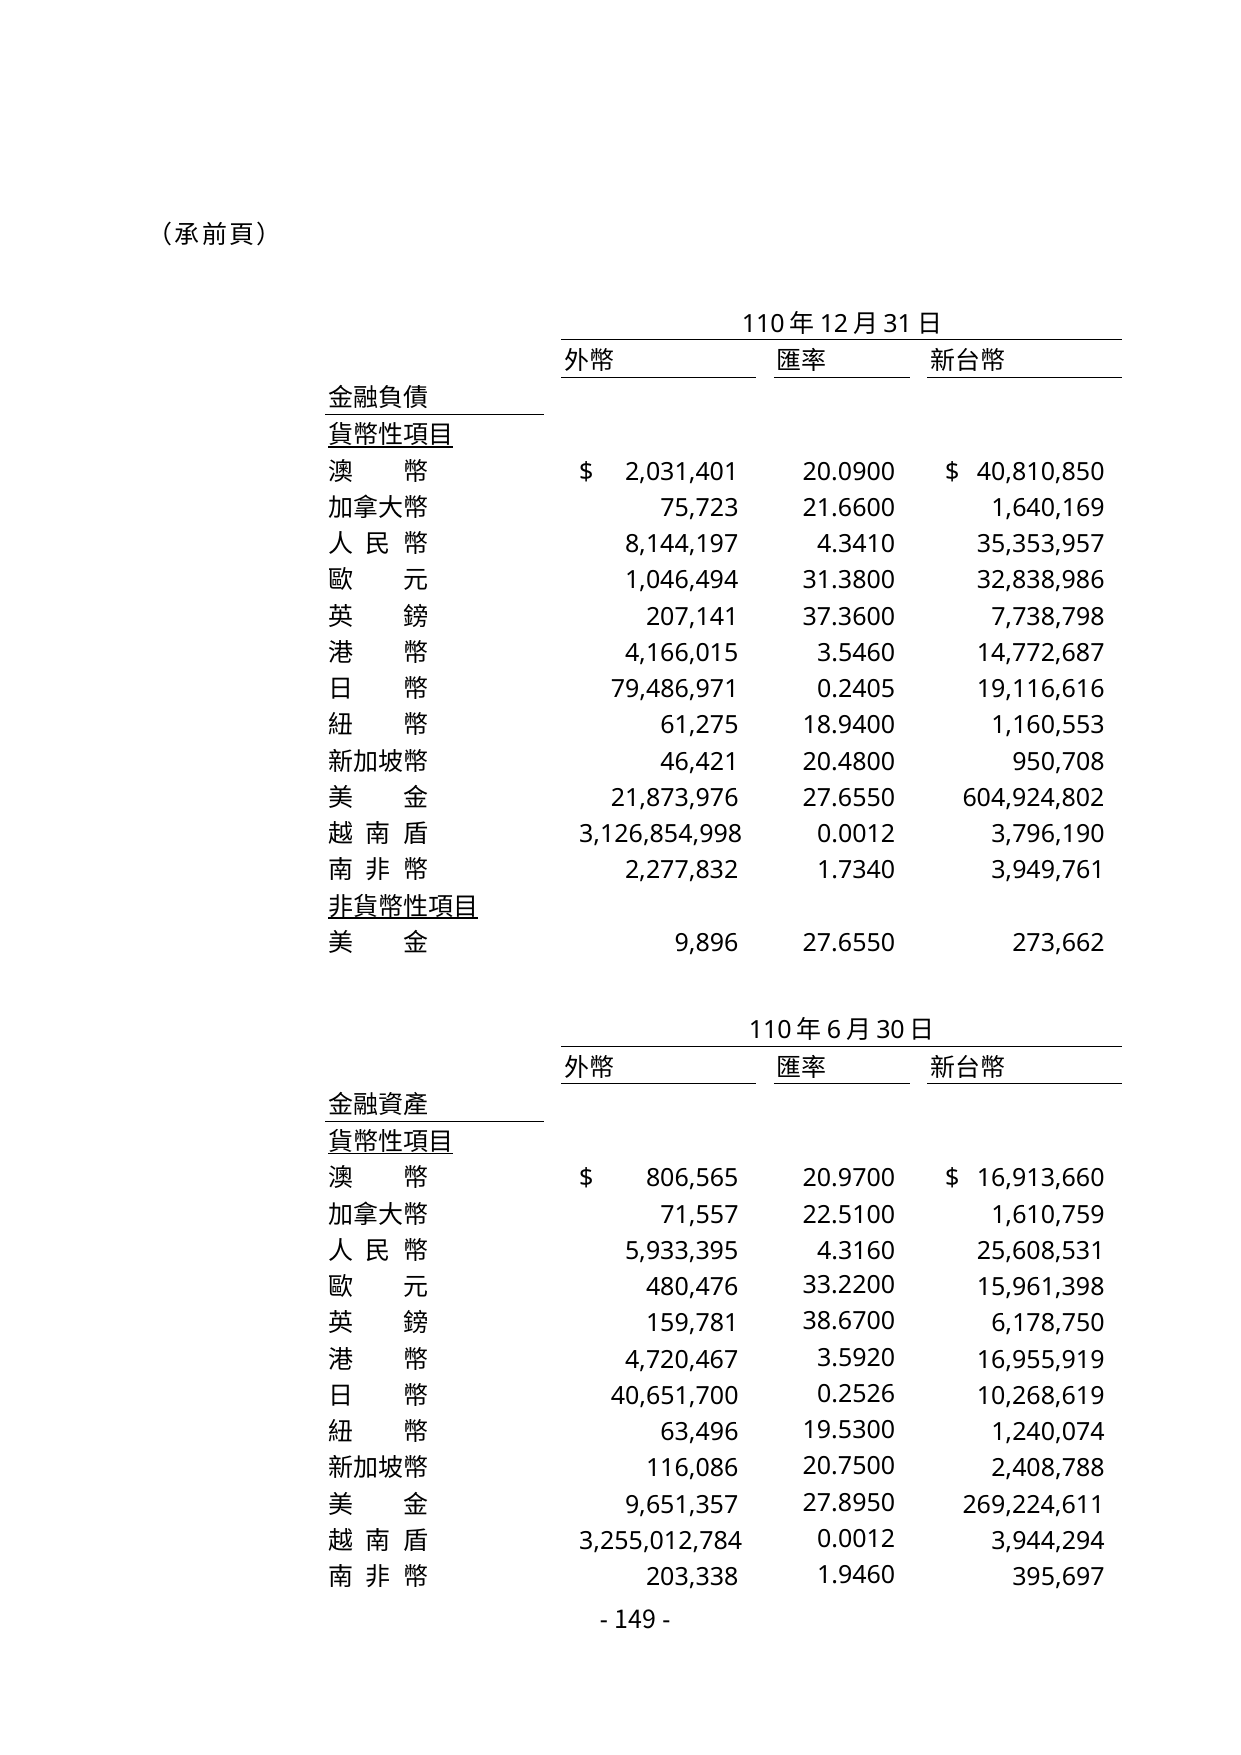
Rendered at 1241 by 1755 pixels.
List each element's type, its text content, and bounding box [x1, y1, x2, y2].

table_cell 395,697 [927, 1557, 1122, 1593]
table_cell [544, 1158, 561, 1194]
table_cell [544, 596, 561, 632]
table_cell 22.5100 [774, 1194, 909, 1230]
table_cell [756, 886, 774, 922]
table_cell [756, 596, 774, 632]
table_cell $ 2,031,401 [561, 451, 756, 487]
table_cell 2,277,832 [561, 850, 756, 886]
table_cell [544, 1484, 561, 1520]
table_cell [544, 1339, 561, 1375]
table_cell 32,838,986 [927, 560, 1122, 596]
table_cell [756, 1267, 774, 1303]
table_cell 46,421 [561, 741, 756, 777]
table_cell 港 幣 [325, 633, 543, 669]
table_cell [544, 414, 561, 451]
table_cell 14,772,687 [927, 633, 1122, 669]
table_cell 英 鎊 [325, 1303, 543, 1339]
table_cell [544, 814, 561, 850]
table_cell [544, 705, 561, 741]
table_cell 63,496 [561, 1412, 756, 1448]
table_cell 新加坡幣 [325, 1448, 543, 1484]
table_cell 27.6550 [774, 923, 909, 959]
table_header [325, 1010, 543, 1046]
table_cell [544, 1412, 561, 1448]
table_cell [910, 1412, 927, 1448]
table_cell [910, 1303, 927, 1339]
table_cell 英 鎊 [325, 596, 543, 632]
table_cell 紐 幣 [325, 1412, 543, 1448]
table_cell 外幣 [561, 1047, 756, 1083]
table_cell [756, 1121, 774, 1158]
table_cell [910, 1194, 927, 1230]
table_cell [910, 340, 927, 377]
table_cell [910, 596, 927, 632]
table_cell 37.3600 [774, 596, 909, 632]
table_cell 4,166,015 [561, 633, 756, 669]
table_cell 269,224,611 [927, 1484, 1122, 1520]
table_cell 21,873,976 [561, 778, 756, 814]
table_cell 1,046,494 [561, 560, 756, 596]
table_cell [756, 1448, 774, 1484]
table_cell [544, 1557, 561, 1593]
table_cell [910, 741, 927, 777]
table_cell 61,275 [561, 705, 756, 741]
table_cell [910, 850, 927, 886]
table_cell [774, 414, 909, 451]
table_cell 4.3160 [774, 1230, 909, 1267]
table_cell 非貨幣性項目 [325, 886, 543, 922]
table_cell 20.9700 [774, 1158, 909, 1194]
table_cell 15,961,398 [927, 1267, 1122, 1303]
table_cell [756, 633, 774, 669]
table_cell [910, 1520, 927, 1557]
table_cell 16,955,919 [927, 1339, 1122, 1375]
table_cell [910, 488, 927, 524]
table_cell [756, 1047, 774, 1083]
table_cell [756, 1557, 774, 1593]
table_cell 27.6550 [774, 778, 909, 814]
table_cell [910, 377, 927, 414]
table_cell [544, 488, 561, 524]
table_cell 1.7340 [774, 850, 909, 886]
table_cell [756, 778, 774, 814]
table_cell 貨幣性項目 [325, 1122, 543, 1158]
table_cell 75,723 [561, 488, 756, 524]
table_cell 金融負債 [325, 377, 543, 414]
table_cell [756, 414, 774, 451]
table_cell [756, 1158, 774, 1194]
table_cell $ 806,565 [561, 1158, 756, 1194]
table_cell [561, 1121, 756, 1158]
table_cell [756, 1412, 774, 1448]
table_cell 3,796,190 [927, 814, 1122, 850]
table_cell [756, 741, 774, 777]
table_header [325, 303, 543, 339]
table_cell [756, 850, 774, 886]
table_cell 紐 幣 [325, 705, 543, 741]
table_cell [910, 923, 927, 959]
table_cell [910, 778, 927, 814]
table_cell [927, 886, 1122, 922]
table_cell 美 金 [325, 778, 543, 814]
table_cell 澳 幣 [325, 1158, 543, 1194]
table_cell [910, 1083, 927, 1121]
table_cell [544, 1083, 561, 1121]
table_cell [910, 1121, 927, 1158]
table_cell 3,255,012,784 [561, 1520, 756, 1557]
table_cell [544, 1046, 561, 1083]
table_cell 33.2200 [774, 1267, 909, 1303]
table_cell [774, 886, 909, 922]
table_cell [756, 1375, 774, 1412]
table_cell [910, 524, 927, 560]
table_cell 3.5460 [774, 633, 909, 669]
table_cell [756, 1194, 774, 1230]
table_cell 207,141 [561, 596, 756, 632]
table_cell 480,476 [561, 1267, 756, 1303]
table_cell 美 金 [325, 923, 543, 959]
table_cell [756, 1339, 774, 1375]
table_cell [774, 1121, 909, 1158]
table_cell [544, 669, 561, 705]
table_cell [910, 414, 927, 451]
table_cell [544, 1520, 561, 1557]
table_cell [756, 377, 774, 414]
table_cell 25,608,531 [927, 1230, 1122, 1267]
table_cell [756, 340, 774, 377]
table_cell 4,720,467 [561, 1339, 756, 1375]
table_cell 新加坡幣 [325, 741, 543, 777]
table_cell 159,781 [561, 1303, 756, 1339]
table_cell 6,178,750 [927, 1303, 1122, 1339]
table_cell [544, 850, 561, 886]
table_cell 1,240,074 [927, 1412, 1122, 1448]
table_cell [544, 1194, 561, 1230]
table_cell $ 16,913,660 [927, 1158, 1122, 1194]
table_header [544, 1010, 561, 1046]
table_cell 10,268,619 [927, 1375, 1122, 1412]
table_cell 71,557 [561, 1194, 756, 1230]
table_cell 0.0012 [774, 814, 909, 850]
table_cell 79,486,971 [561, 669, 756, 705]
table_cell 116,086 [561, 1448, 756, 1484]
table_cell 匯率 [774, 1047, 909, 1083]
table_cell [544, 778, 561, 814]
table_cell [756, 1484, 774, 1520]
table_cell [910, 1557, 927, 1593]
table_cell 南 非 幣 [325, 1557, 543, 1593]
table_cell 歐 元 [325, 1267, 543, 1303]
table_cell [756, 560, 774, 596]
table_cell 3,126,854,998 [561, 814, 756, 850]
table_cell 1.9460 [774, 1557, 909, 1593]
table_cell 27.8950 [774, 1484, 909, 1520]
table_cell [756, 923, 774, 959]
table_cell [756, 524, 774, 560]
table_cell [561, 414, 756, 451]
table_cell [756, 814, 774, 850]
table_cell 歐 元 [325, 560, 543, 596]
table_cell [927, 1084, 1122, 1121]
table_cell 人 民 幣 [325, 1230, 543, 1267]
table_cell [561, 378, 756, 414]
table_cell 加拿大幣 [325, 488, 543, 524]
table_cell 950,708 [927, 741, 1122, 777]
table_cell 7,738,798 [927, 596, 1122, 632]
table_cell [544, 524, 561, 560]
table_cell 港 幣 [325, 1339, 543, 1375]
table_cell 19,116,616 [927, 669, 1122, 705]
table_cell [756, 1303, 774, 1339]
table_cell [927, 414, 1122, 451]
table_cell [544, 633, 561, 669]
table_cell [544, 1267, 561, 1303]
table_cell 3,949,761 [927, 850, 1122, 886]
table_cell 0.2405 [774, 669, 909, 705]
table_cell 0.0012 [774, 1520, 909, 1557]
table_cell [910, 1047, 927, 1083]
table_cell [544, 886, 561, 922]
table_cell 人 民 幣 [325, 524, 543, 560]
table_cell [544, 1448, 561, 1484]
table_cell [756, 1230, 774, 1267]
table_cell [910, 705, 927, 741]
table_cell [756, 669, 774, 705]
table_cell 加拿大幣 [325, 1194, 543, 1230]
table_cell [910, 669, 927, 705]
table_cell [910, 1158, 927, 1194]
table_cell 604,924,802 [927, 778, 1122, 814]
table_cell [910, 1375, 927, 1412]
table_cell [756, 488, 774, 524]
table_cell [544, 560, 561, 596]
table_cell 3.5920 [774, 1339, 909, 1375]
table_cell [325, 1046, 543, 1083]
table_cell 南 非 幣 [325, 850, 543, 886]
table_cell [544, 377, 561, 414]
table_cell [756, 451, 774, 487]
table_header 110年6月30日 [561, 1010, 1122, 1046]
table_cell [544, 923, 561, 959]
table_cell [774, 1084, 909, 1121]
table_cell [544, 1230, 561, 1267]
text （承前頁） [148, 215, 1122, 251]
table_cell [927, 1121, 1122, 1158]
table_cell 5,933,395 [561, 1230, 756, 1267]
table_cell [910, 1230, 927, 1267]
table_cell [561, 1084, 756, 1121]
table_cell $ 40,810,850 [927, 451, 1122, 487]
table_cell [910, 451, 927, 487]
table_cell 新台幣 [927, 1047, 1122, 1083]
table_cell [910, 633, 927, 669]
table_cell 2,408,788 [927, 1448, 1122, 1484]
table_cell 越 南 盾 [325, 1520, 543, 1557]
table_cell 19.5300 [774, 1412, 909, 1448]
table_cell 越 南 盾 [325, 814, 543, 850]
table_cell [756, 1520, 774, 1557]
table_header [544, 303, 561, 339]
table_cell 美 金 [325, 1484, 543, 1520]
table_cell 貨幣性項目 [325, 415, 543, 451]
table_cell 1,640,169 [927, 488, 1122, 524]
table_cell 20.0900 [774, 451, 909, 487]
table_cell [910, 1267, 927, 1303]
table_cell 3,944,294 [927, 1520, 1122, 1557]
table_cell [927, 378, 1122, 414]
table_cell [561, 886, 756, 922]
table_header 110年12月31日 [561, 303, 1122, 339]
table_cell 4.3410 [774, 524, 909, 560]
table_cell 9,651,357 [561, 1484, 756, 1520]
table_cell 31.3800 [774, 560, 909, 596]
table_cell [910, 560, 927, 596]
table_cell 0.2526 [774, 1375, 909, 1412]
table_cell [325, 339, 543, 377]
table_cell [910, 886, 927, 922]
table_cell [544, 1121, 561, 1158]
table_cell 38.6700 [774, 1303, 909, 1339]
table_cell 金融資產 [325, 1083, 543, 1121]
table_cell 9,896 [561, 923, 756, 959]
table_cell 日 幣 [325, 1375, 543, 1412]
table_cell [910, 1448, 927, 1484]
table_cell 35,353,957 [927, 524, 1122, 560]
table_cell 1,610,759 [927, 1194, 1122, 1230]
table_cell [544, 1375, 561, 1412]
table_cell 21.6600 [774, 488, 909, 524]
table_cell 273,662 [927, 923, 1122, 959]
table_cell [544, 1303, 561, 1339]
table_cell 新台幣 [927, 340, 1122, 377]
table_cell [910, 1484, 927, 1520]
table_cell 18.9400 [774, 705, 909, 741]
table_cell [774, 378, 909, 414]
table_cell [544, 339, 561, 377]
table_cell 日 幣 [325, 669, 543, 705]
table_cell 外幣 [561, 340, 756, 377]
table_cell 1,160,553 [927, 705, 1122, 741]
table_cell 匯率 [774, 340, 909, 377]
table_cell 203,338 [561, 1557, 756, 1593]
table_cell [910, 814, 927, 850]
table_cell 20.7500 [774, 1448, 909, 1484]
table_cell 20.4800 [774, 741, 909, 777]
table_cell [544, 451, 561, 487]
table_cell [756, 705, 774, 741]
table_cell 40,651,700 [561, 1375, 756, 1412]
table_cell [910, 1339, 927, 1375]
table_cell 澳 幣 [325, 451, 543, 487]
table_cell [544, 741, 561, 777]
table_cell [756, 1083, 774, 1121]
table_cell 8,144,197 [561, 524, 756, 560]
